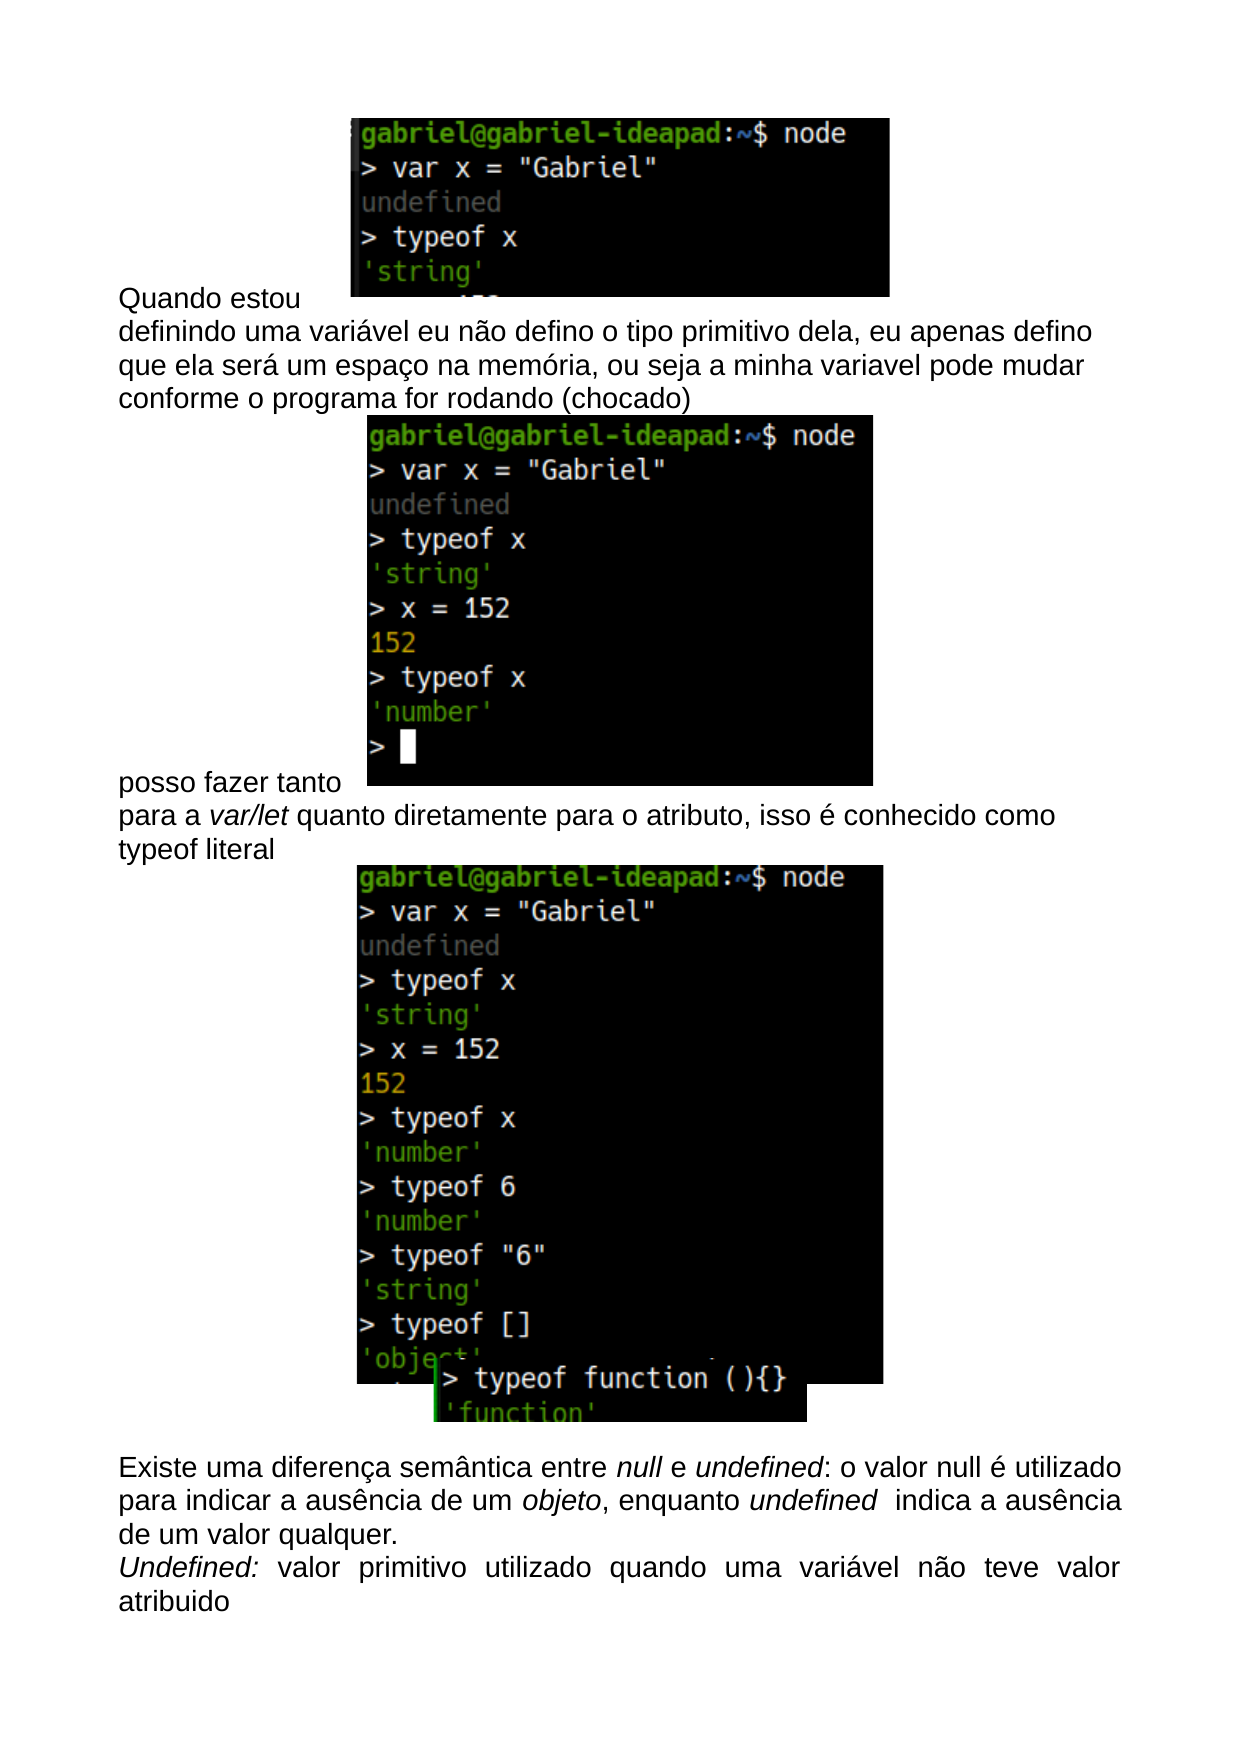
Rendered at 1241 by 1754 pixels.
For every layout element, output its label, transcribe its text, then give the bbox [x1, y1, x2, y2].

picture [356, 865, 884, 1422]
text Undefined: valor primitivo utilizado quando uma variável não teve valor atribuido [118, 1551, 1122, 1618]
picture [367, 415, 874, 786]
picture [350, 118, 890, 297]
text posso fazer tanto para a var/let quanto diretamente para o atributo, isso é conhecido como typeof literal [118, 765, 1122, 865]
text Quando estou definindo uma variável eu não defino o tipo primitivo dela, eu apenas defino que ela será um espaço na memória, ou seja a minha variavel pode mudar conforme o programa for rodando (chocado) [118, 281, 1122, 415]
text Existe uma diferença semântica entre null e undefined: o valor null é utilizado para indicar a ausência de um objeto, enquanto undefined indica a ausência de um valor qualquer. [118, 1450, 1122, 1551]
